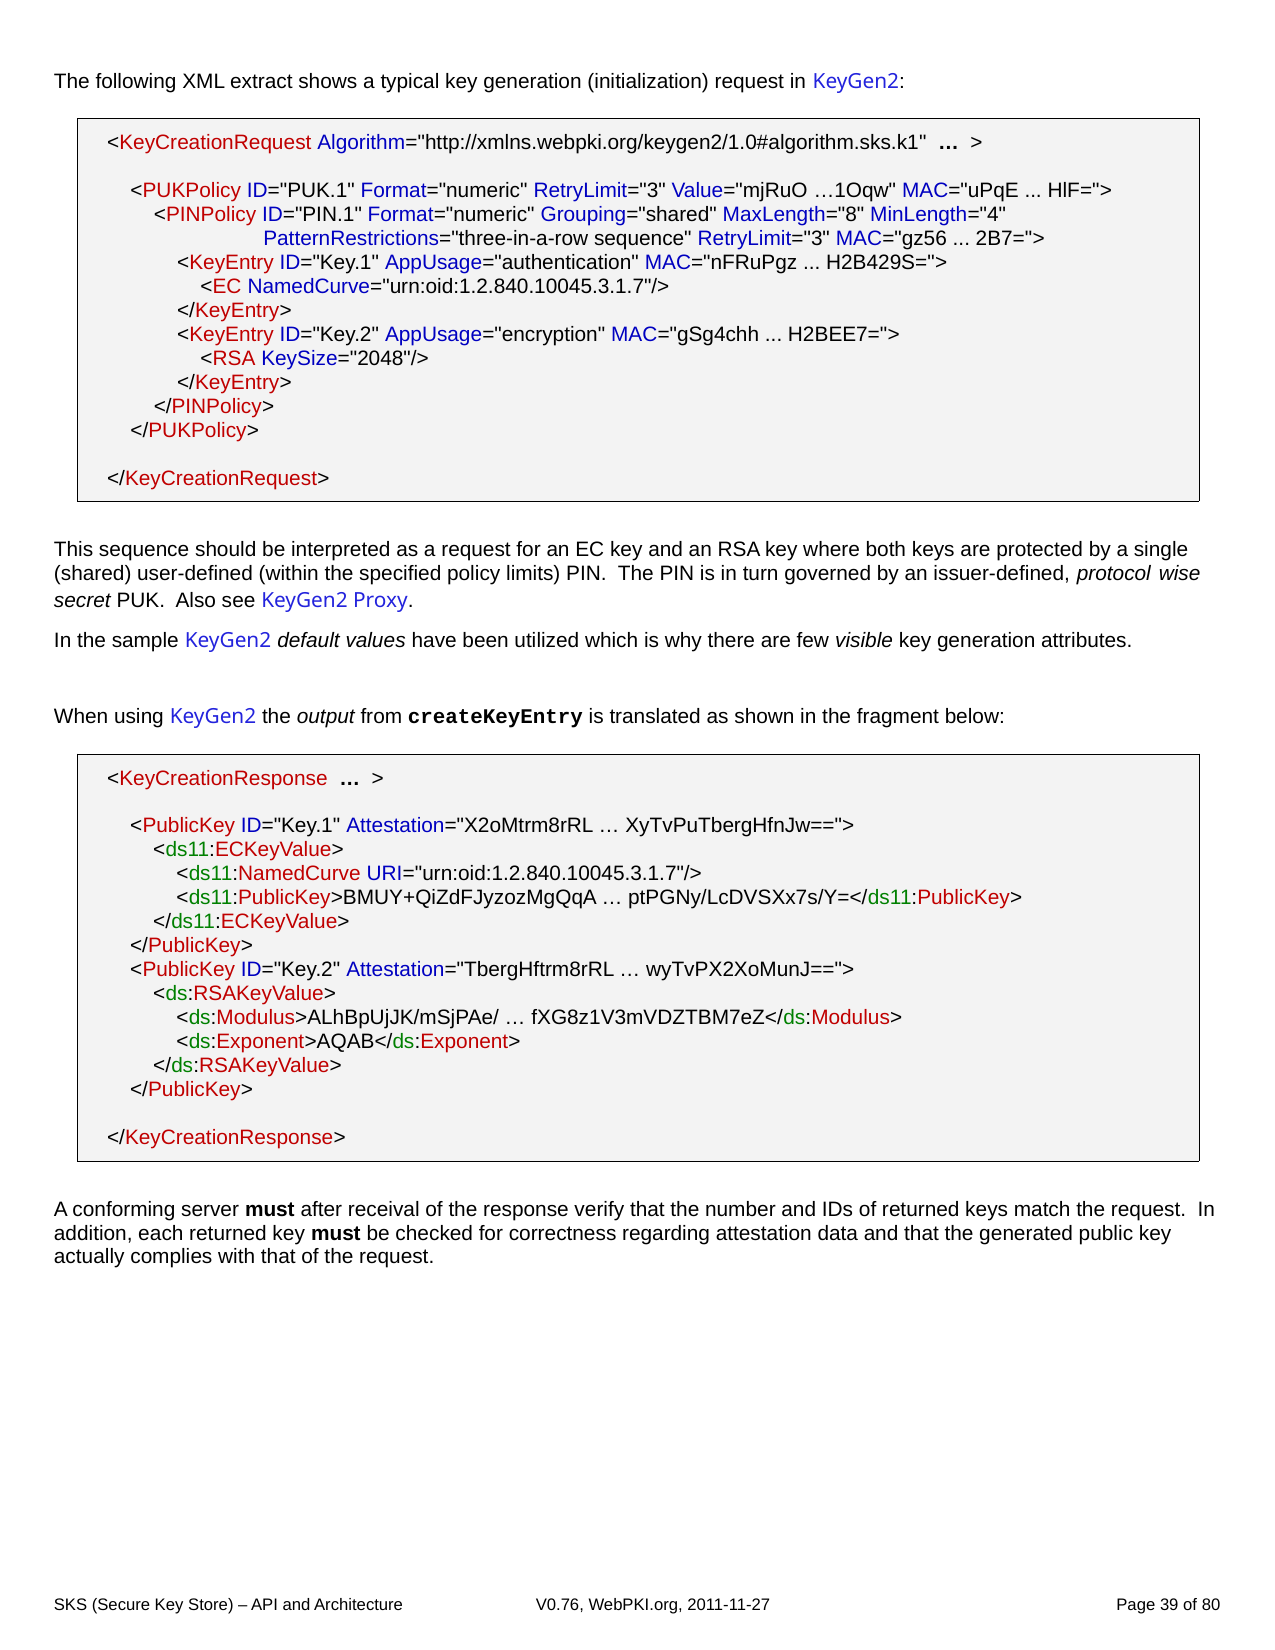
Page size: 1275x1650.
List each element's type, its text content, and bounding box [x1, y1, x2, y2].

text In the sample KeyGen2 default values have been utilized which is why there are few visible key generation attributes. [54, 625, 1221, 653]
text The following XML extract shows a typical key generation (initialization) request in KeyGen2: [54, 66, 1221, 118]
text A conforming server must after receival of the response verify that the number and IDs of returned keys match the request. In addition, each returned key must be checked for correctness regarding attestation data and that the generated public key actually complies with that of the request. [54, 1196, 1221, 1268]
table_header <KeyCreationRequest Algorithm="http://xmlns.webpki.org/keygen2/1.0#algorithm.sks.k1" … > <PUKPolicy ID="PUK.1" Format="numeric" RetryLimit="3" Value="mjRuO …1Oqw" MAC="uPqE ... HlF="> <PINPolicy ID="PIN.1" Format="numeric" Grouping="shared" MaxLength="8" MinLength="4" PatternRestrictions="three-in-a-row sequence" RetryLimit="3" MAC="gz56 ... 2B7="> <KeyEntry ID="Key.1" AppUsage="authentication" MAC="nFRuPgz ... H2B429S="> <EC NamedCurve="urn:oid:1.2.840.10045.3.1.7"/> </KeyEntry> <KeyEntry ID="Key.2" AppUsage="encryption" MAC="gSg4chh ... H2BEE7="> <RSA KeySize="2048"/> </KeyEntry> </PINPolicy> </PUKPolicy> </KeyCreationRequest> [78, 119, 1199, 501]
table_header <KeyCreationResponse … > <PublicKey ID="Key.1" Attestation="X2oMtrm8rRL … XyTvPuTbergHfnJw=="> <ds11:ECKeyValue> <ds11:NamedCurve URI="urn:oid:1.2.840.10045.3.1.7"/> <ds11:PublicKey>BMUY+QiZdFJyzozMgQqA … ptPGNy/LcDVSXx7s/Y=</ds11:PublicKey> </ds11:ECKeyValue> </PublicKey> <PublicKey ID="Key.2" Attestation="TbergHftrm8rRL … wyTvPX2XoMunJ=="> <ds:RSAKeyValue> <ds:Modulus>ALhBpUjJK/mSjPAe/ … fXG8z1V3mVDZTBM7eZ</ds:Modulus> <ds:Exponent>AQAB</ds:Exponent> </ds:RSAKeyValue> </PublicKey> </KeyCreationResponse> [78, 755, 1199, 1161]
text This sequence should be interpreted as a request for an EC key and an RSA key where both keys are protected by a single (shared) user-defined (within the specified policy limits) PIN. The PIN is in turn governed by an issuer-defined, protocol wise secret PUK. Also see KeyGen2 Proxy. [54, 537, 1221, 613]
text When using KeyGen2 the output from createKeyEntry is translated as shown in the fragment below: [54, 701, 1221, 753]
